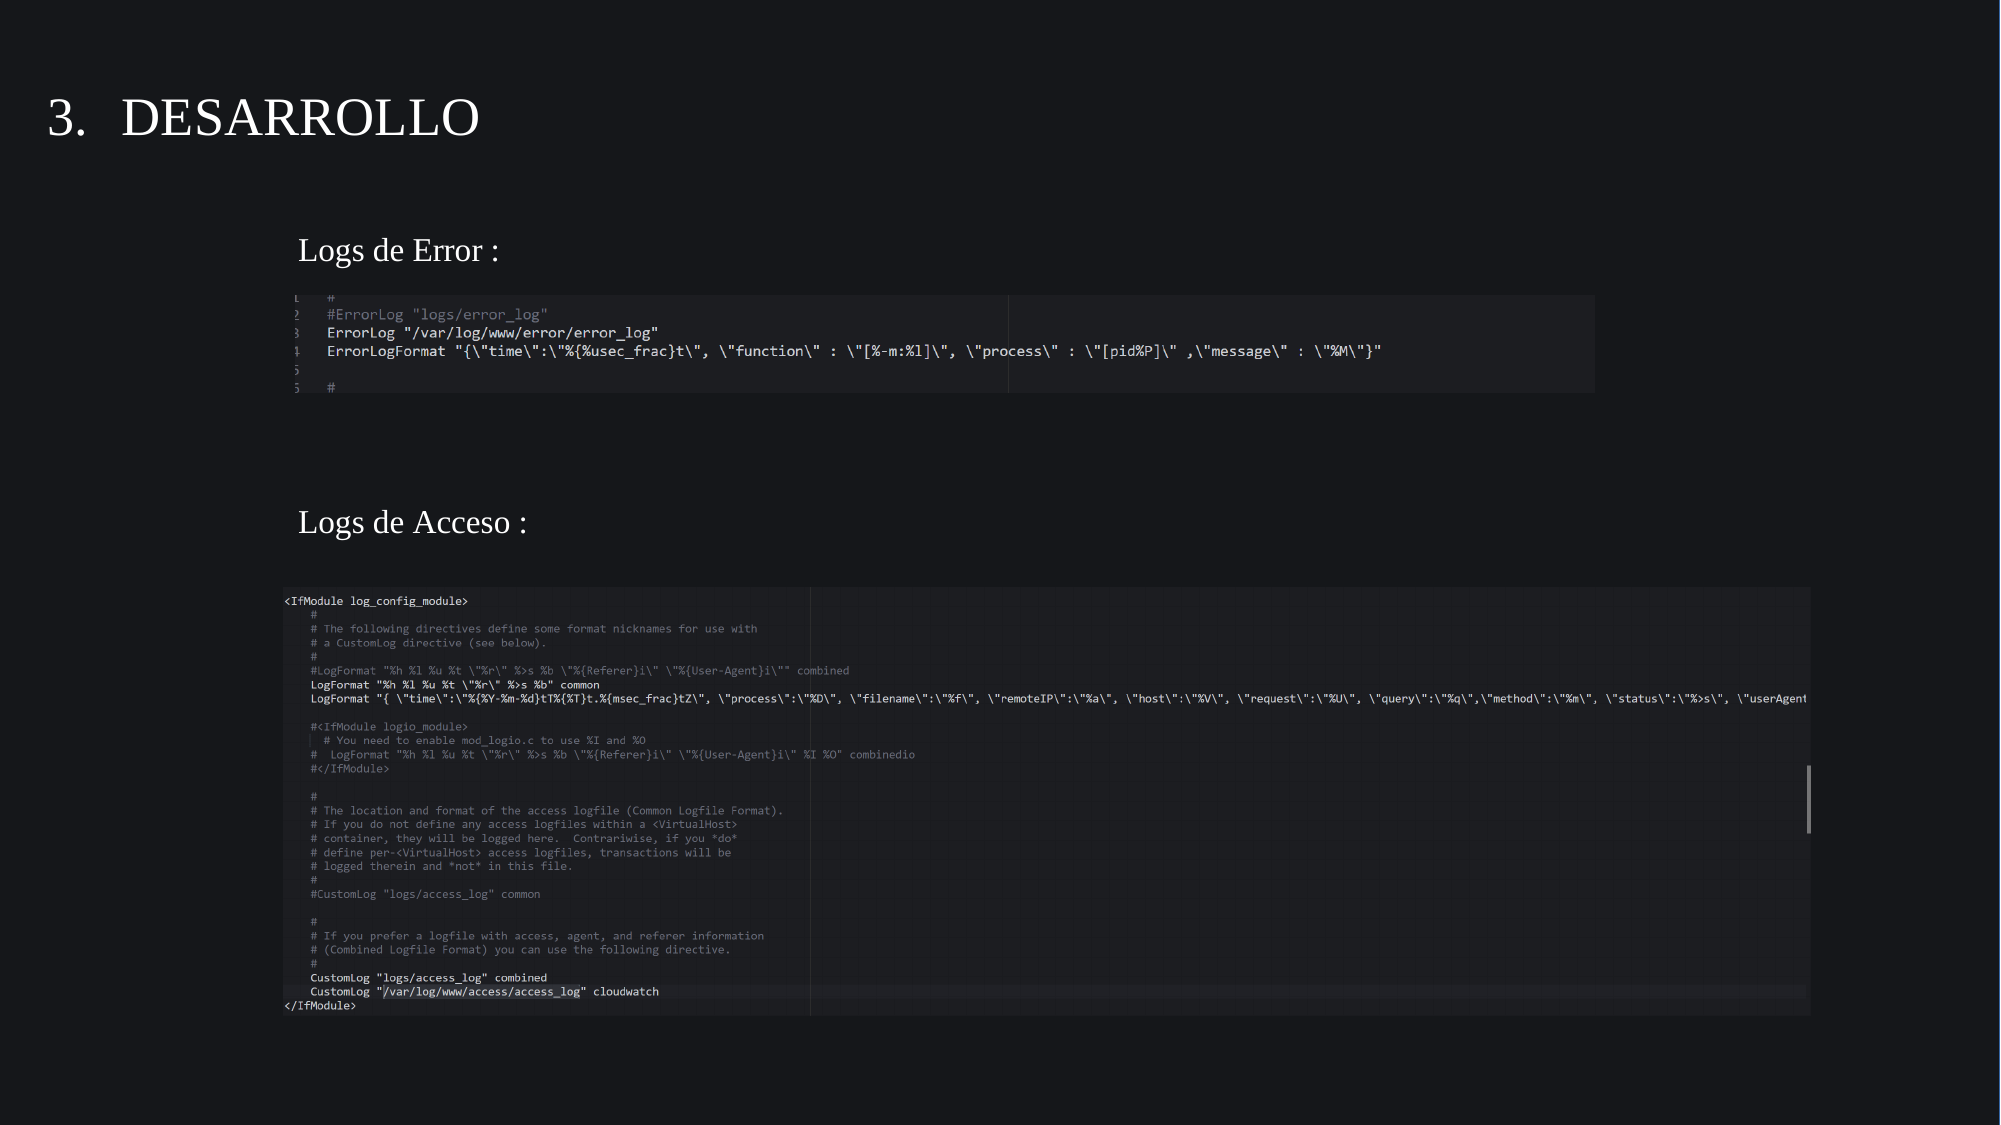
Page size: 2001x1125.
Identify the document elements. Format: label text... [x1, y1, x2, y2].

text_box Logs de Acceso : [283, 496, 544, 556]
picture [283, 587, 1811, 1016]
title 3. DESARROLLO [47, 71, 1548, 163]
text_box [0, 0, 2000, 1125]
text_box Logs de Error : [283, 224, 544, 284]
picture [295, 295, 1595, 393]
